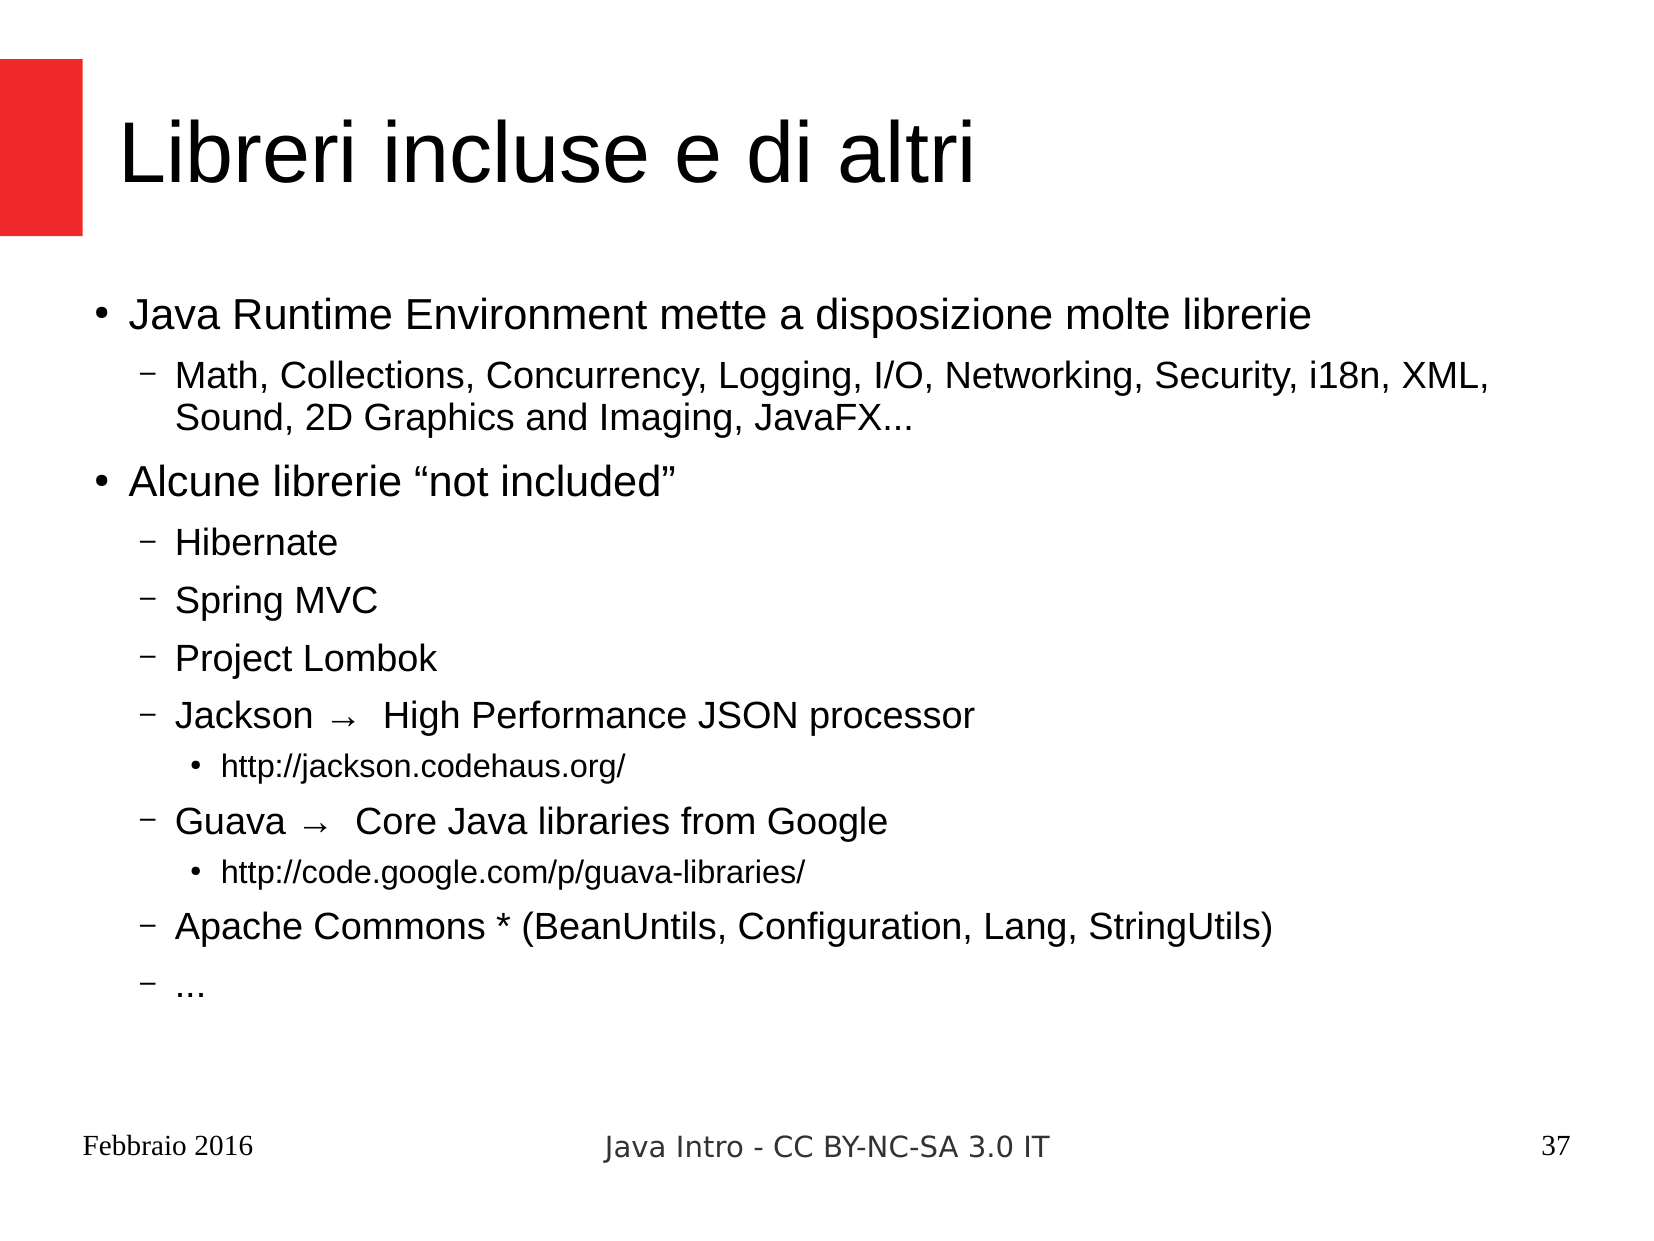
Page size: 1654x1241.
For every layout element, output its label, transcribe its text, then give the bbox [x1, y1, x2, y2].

list Java Runtime Environment mette a disposizione molte librerie Math, Collections, Concurrency, Logging, I/O, Networking, Security, i18n, XML, Sound, 2D Graphics and Imaging, JavaFX... Alcune librerie “not included” Hibernate Spring MVC Project Lombok Jackson → High Performance JSON processor http://jackson.codehaus.org/ Guava → Core Java libraries from Google http://code.google.com/p/guava-libraries/ Apache Commons * (BeanUntils, Configuration, Lang, StringUtils) ... [82, 290, 1571, 1010]
title Libreri incluse e di altri [118, 49, 1607, 257]
